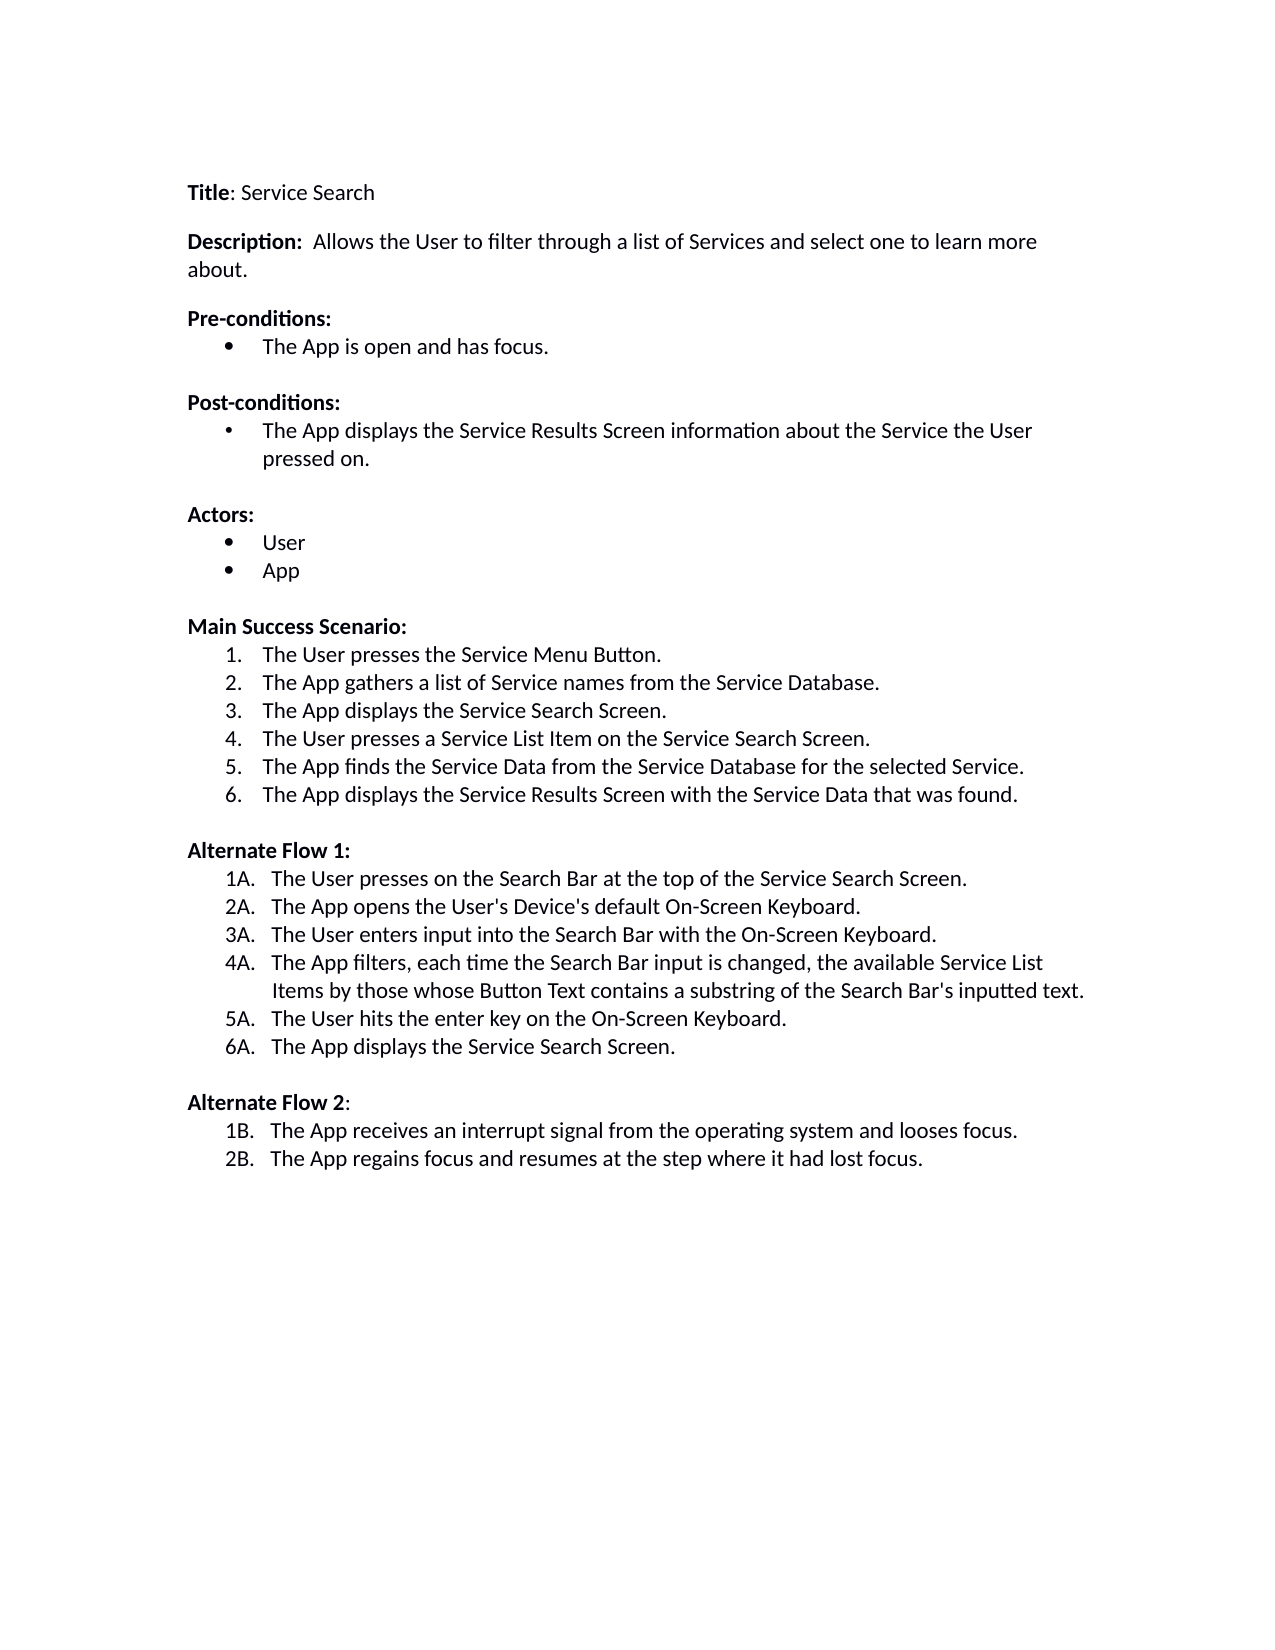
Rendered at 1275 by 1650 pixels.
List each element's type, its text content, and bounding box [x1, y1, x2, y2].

text 6A. The App displays the Service Search Screen. [225, 1032, 1087, 1060]
text Main Success Scenario: [187, 612, 1087, 640]
list The User presses a Service List Item on the Service Search Screen. [225, 724, 1087, 752]
list The App is open and has focus. [225, 332, 1087, 360]
text 3A. The User enters input into the Search Bar with the On-Screen Keyboard. [225, 920, 1087, 948]
text 1A. The User presses on the Search Bar at the top of the Service Search Screen. [225, 864, 1087, 892]
list The App displays the Service Search Screen. [225, 696, 1087, 724]
text 1B. The App receives an interrupt signal from the operating system and looses focus. [225, 1116, 1087, 1144]
text Actors: [187, 500, 1087, 528]
list The App displays the Service Results Screen information about the Service the User pressed on. [225, 416, 1087, 472]
list The App displays the Service Results Screen with the Service Data that was found. [225, 780, 1087, 808]
list The User presses the Service Menu Button. [225, 640, 1087, 668]
text 2B. The App regains focus and resumes at the step where it had lost focus. [225, 1144, 1087, 1172]
text Pre-conditions: [187, 304, 1087, 332]
list User [225, 528, 1087, 556]
text 4A. The App filters, each time the Search Bar input is changed, the available Service List Items by those whose Button Text contains a substring of the Search Bar's inputted text. [225, 948, 1087, 1004]
text Post-conditions: [187, 388, 1087, 416]
text Title: Service Search [187, 178, 1087, 206]
list App [225, 556, 1087, 584]
list The App finds the Service Data from the Service Database for the selected Service. [225, 752, 1087, 780]
text 5A. The User hits the enter key on the On-Screen Keyboard. [225, 1004, 1087, 1032]
text Alternate Flow 1: [187, 836, 1087, 864]
text 2A. The App opens the User's Device's default On-Screen Keyboard. [225, 892, 1087, 920]
text Description: Allows the User to filter through a list of Services and select one to learn more about. [187, 227, 1087, 283]
text Alternate Flow 2: [187, 1088, 1087, 1116]
list The App gathers a list of Service names from the Service Database. [225, 668, 1087, 696]
